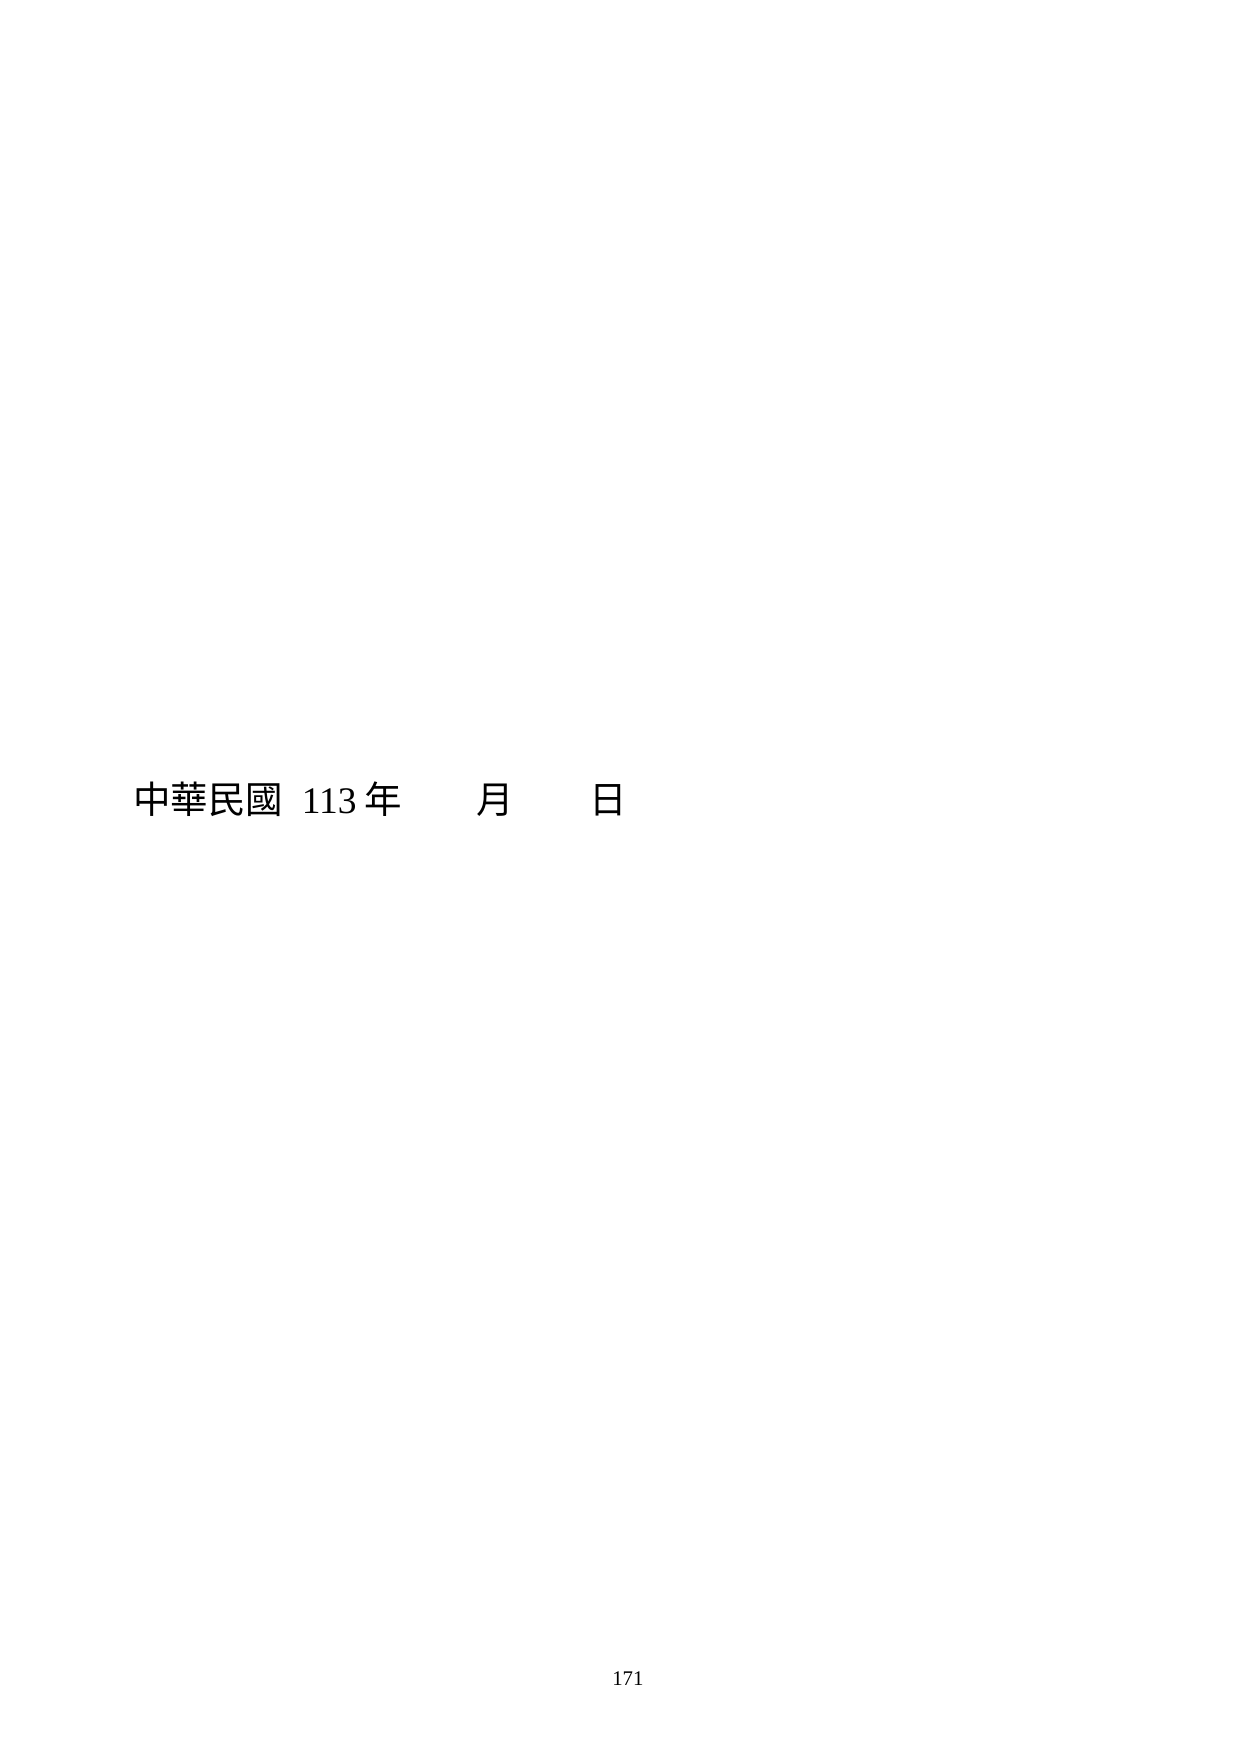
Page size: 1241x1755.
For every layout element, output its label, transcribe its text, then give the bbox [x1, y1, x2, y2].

text 中華民國 113年 月 日 [133, 770, 1063, 824]
